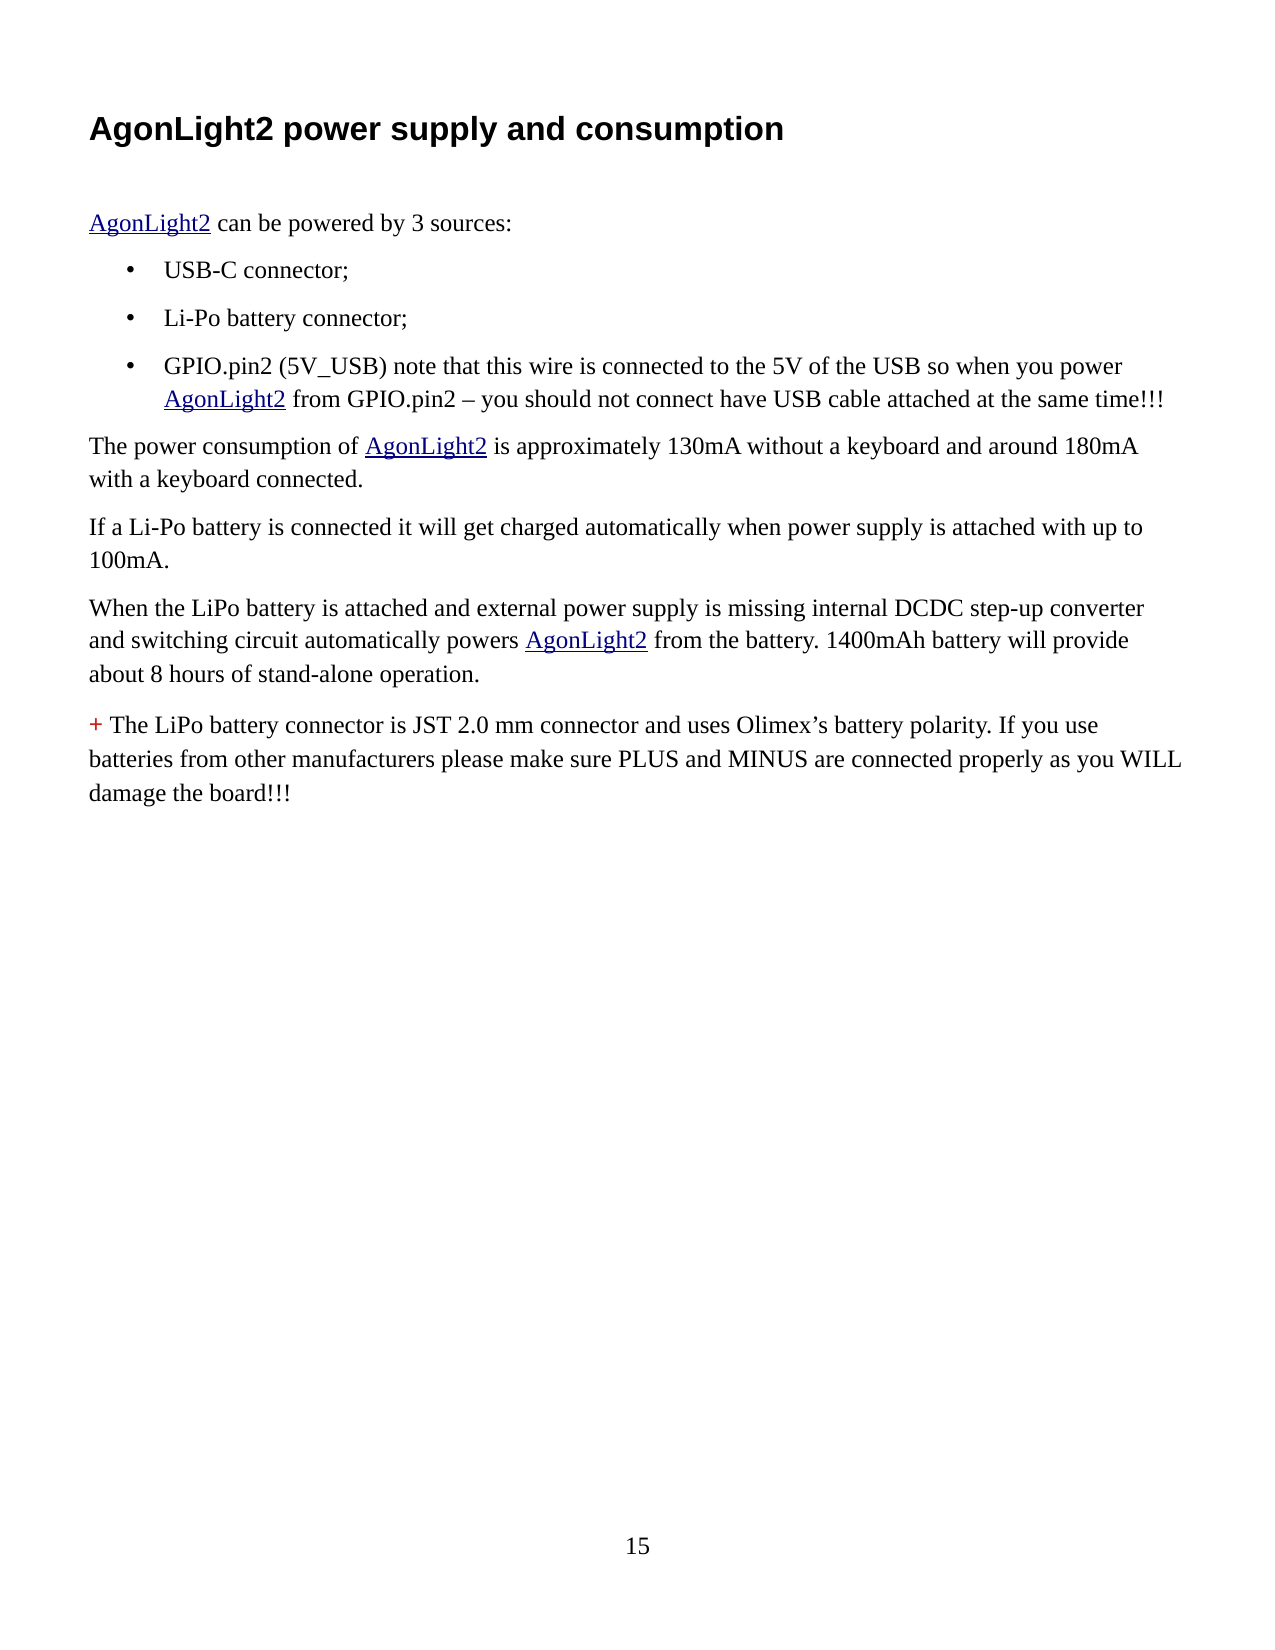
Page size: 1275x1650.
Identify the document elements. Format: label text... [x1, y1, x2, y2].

text AgonLight2 can be powered by 3 sources: [88, 208, 1186, 237]
list USB-C connector; [126, 256, 1186, 284]
list GPIO.pin2 (5V_USB) note that this wire is connected to the 5V of the USB so when you power AgonLight2 from GPIO.pin2 – you should not connect have USB cable attached at the same time!!! [126, 351, 1186, 412]
text The power consumption of AgonLight2 is approximately 130mA without a keyboard and around 180mA with a keyboard connected. [88, 431, 1186, 493]
subtitle AgonLight2 power supply and consumption [88, 109, 1186, 148]
text When the LiPo battery is attached and external power supply is missing internal DCDC step-up converter and switching circuit automatically powers AgonLight2 from the battery. 1400mAh battery will provide about 8 hours of stand-alone operation. [88, 593, 1186, 687]
text + The LiPo battery connector is JST 2.0 mm connector and uses Olimex’s battery polarity. If you use batteries from other manufacturers please make sure PLUS and MINUS are connected properly as you WILL damage the board!!! [88, 706, 1186, 806]
list Li-Po battery connector; [126, 303, 1186, 332]
text If a Li-Po battery is connected it will get charged automatically when power supply is attached with up to 100mA. [88, 512, 1186, 574]
